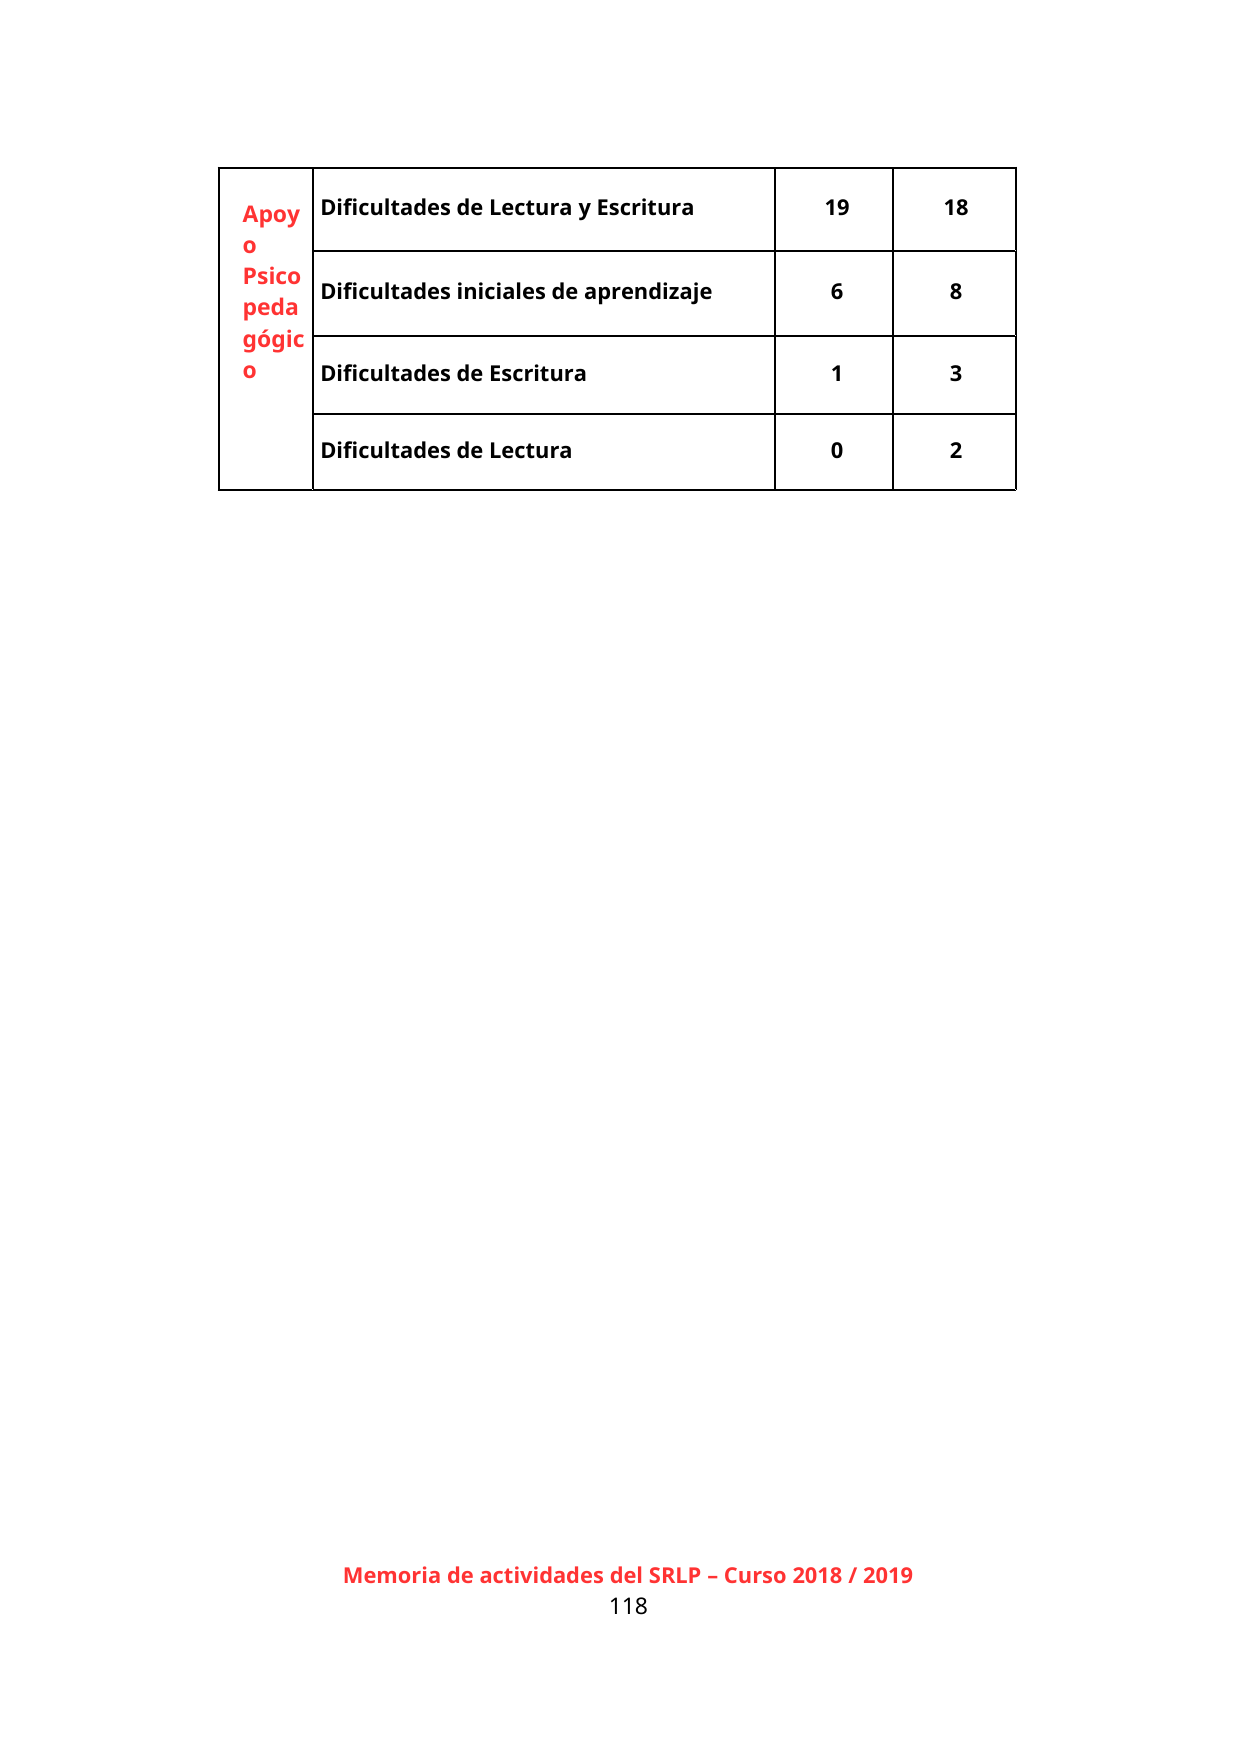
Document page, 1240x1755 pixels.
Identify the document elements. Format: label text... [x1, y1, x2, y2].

table_cell 0 [776, 415, 892, 488]
table_cell Dificultades de Lectura y Escritura [314, 169, 774, 249]
table_cell Dificultades iniciales de aprendizaje [314, 252, 774, 335]
table_cell Dificultades de Escritura [314, 337, 774, 413]
table_cell Dificultades de Lectura [314, 415, 774, 488]
table_cell 3 [894, 337, 1015, 413]
table_cell 19 [776, 169, 892, 249]
table_cell 6 [776, 252, 892, 335]
table_cell 8 [894, 252, 1015, 335]
table_cell 18 [894, 169, 1015, 249]
table_cell 1 [776, 337, 892, 413]
table_cell Apoyo Psicopedagógico [220, 169, 312, 488]
table_cell 2 [894, 415, 1015, 488]
